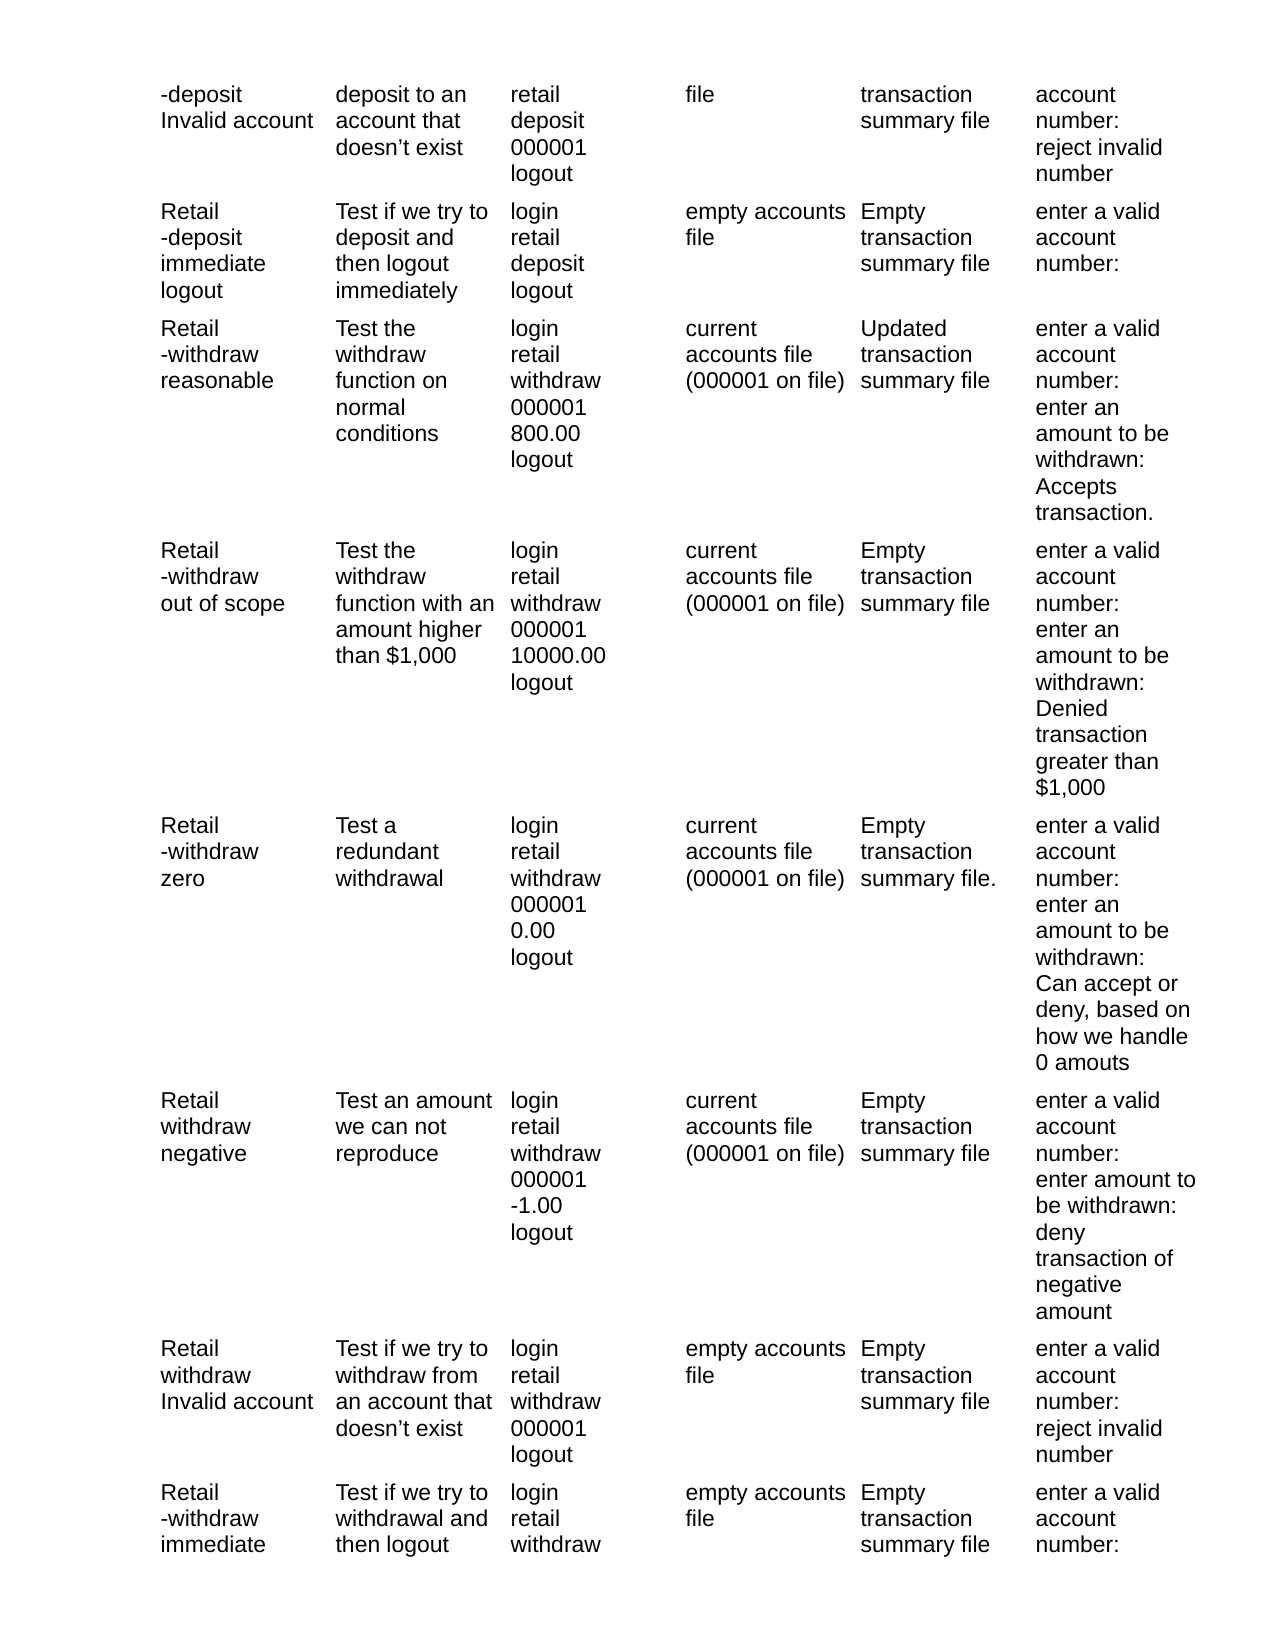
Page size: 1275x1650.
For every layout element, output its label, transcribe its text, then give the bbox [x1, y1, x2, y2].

table_cell enter a valid account number: enter amount to be withdrawn: deny transaction of negative amount [1030, 1081, 1205, 1330]
table_cell account number: reject invalid number [1030, 75, 1205, 192]
table_cell enter a valid account number: reject invalid number [1030, 1330, 1205, 1473]
table_cell enter a valid account number: enter an amount to be withdrawn: Accepts transaction. [1030, 309, 1205, 531]
table_cell Retail -deposit immediate logout [155, 192, 330, 309]
table_cell Test if we try to withdraw from an account that doesn’t exist [330, 1330, 505, 1473]
table_cell current accounts file (000001 on file) [680, 531, 855, 806]
table_cell Empty transaction summary file [855, 531, 1030, 806]
table_cell Retail -withdraw immediate [155, 1473, 330, 1563]
table_cell enter a valid account number: [1030, 192, 1205, 309]
table_cell retail deposit 000001 logout [505, 75, 680, 192]
table_cell Empty transaction summary file. [855, 806, 1030, 1081]
table_cell enter a valid account number: enter an amount to be withdrawn: Denied transaction greater than $1,000 [1030, 531, 1205, 806]
table_cell Empty transaction summary file [855, 1081, 1030, 1330]
table_cell login retail withdraw 000001 logout [505, 1330, 680, 1473]
table_cell Empty transaction summary file [855, 1330, 1030, 1473]
table_cell transaction summary file [855, 75, 1030, 192]
table_cell enter a valid account number: enter an amount to be withdrawn: Can accept or deny, based on how we handle 0 amouts [1030, 806, 1205, 1081]
table_cell Empty transaction summary file [855, 1473, 1030, 1563]
table_cell login retail withdraw [505, 1473, 680, 1563]
table_cell deposit to an account that doesn’t exist [330, 75, 505, 192]
table_cell Test if we try to withdrawal and then logout [330, 1473, 505, 1563]
table_cell current accounts file (000001 on file) [680, 1081, 855, 1330]
table_cell current accounts file (000001 on file) [680, 309, 855, 531]
table_cell Retail -withdraw zero [155, 806, 330, 1081]
table_cell file [680, 75, 855, 192]
table_cell empty accounts file [680, 1330, 855, 1473]
table_cell Test an amount we can not reproduce [330, 1081, 505, 1330]
table_cell Retail -withdraw reasonable [155, 309, 330, 531]
table_cell login retail withdraw 000001 -1.00 logout [505, 1081, 680, 1330]
table_cell enter a valid account number: [1030, 1473, 1205, 1563]
table_cell current accounts file (000001 on file) [680, 806, 855, 1081]
table_cell empty accounts file [680, 192, 855, 309]
table_cell Retail withdraw Invalid account [155, 1330, 330, 1473]
table_cell Test if we try to deposit and then logout immediately [330, 192, 505, 309]
table_cell -deposit Invalid account [155, 75, 330, 192]
table_cell login retail withdraw 000001 0.00 logout [505, 806, 680, 1081]
table_cell login retail deposit logout [505, 192, 680, 309]
table_cell Retail withdraw negative [155, 1081, 330, 1330]
table_cell Retail -withdraw out of scope [155, 531, 330, 806]
table_cell login retail withdraw 000001 800.00 logout [505, 309, 680, 531]
table_cell Test the withdraw function on normal conditions [330, 309, 505, 531]
table_cell Empty transaction summary file [855, 192, 1030, 309]
table_cell login retail withdraw 000001 10000.00 logout [505, 531, 680, 806]
table_cell Test a redundant withdrawal [330, 806, 505, 1081]
table_cell Updated transaction summary file [855, 309, 1030, 531]
table_cell Test the withdraw function with an amount higher than $1,000 [330, 531, 505, 806]
table_cell empty accounts file [680, 1473, 855, 1563]
